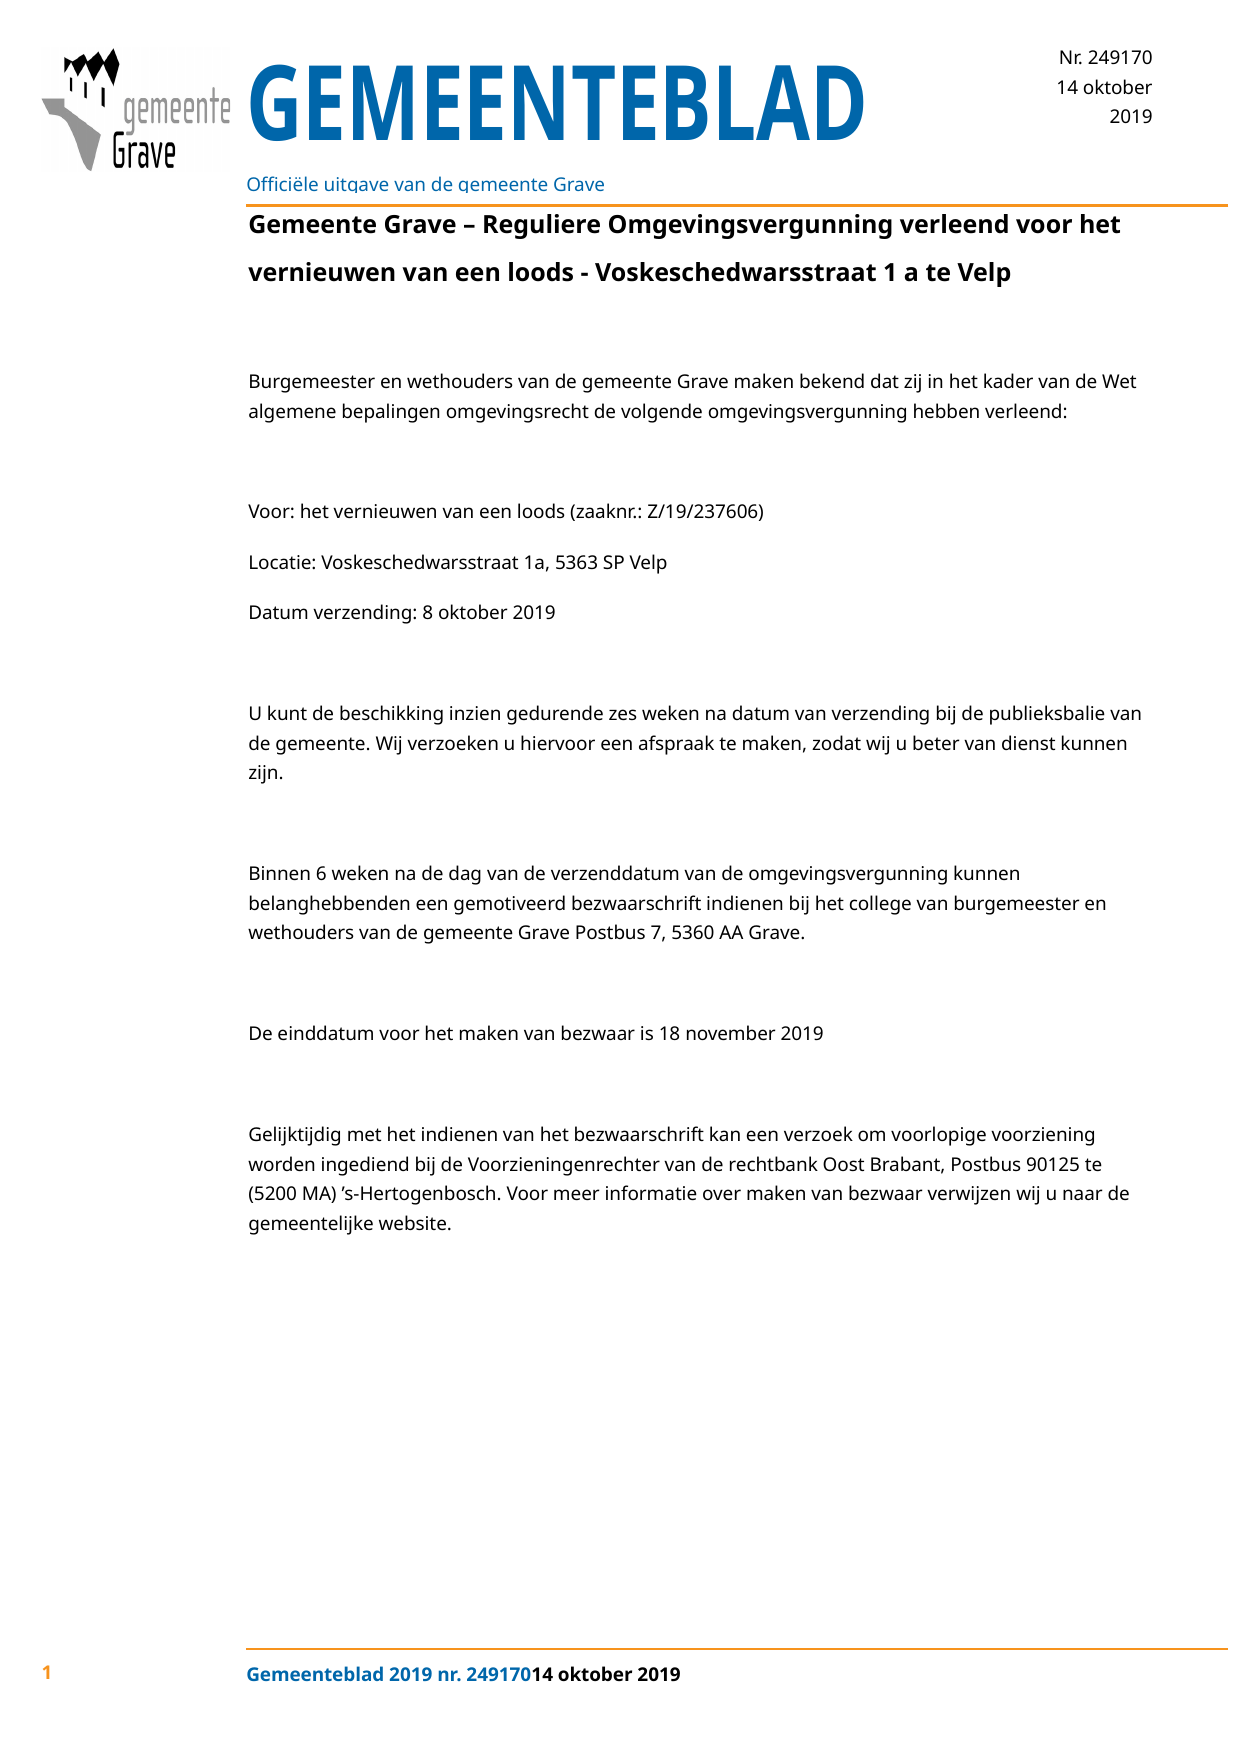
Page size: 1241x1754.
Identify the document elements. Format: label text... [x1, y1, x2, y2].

picture [41, 47, 231, 172]
text Gelijktijdig met het indienen van het bezwaarschrift kan een verzoek om voorlopige voorziening worden ingediend bij de Voorzieningenrechter van de rechtbank Oost Brabant, Postbus 90125 te (5200 MA) ’s-Hertogenbosch. Voor meer informatie over maken van bezwaar verwijzen wij u naar de gemeentelijke website. [248, 1121, 1152, 1236]
text De einddatum voor het maken van bezwaar is 18 november 2019 [248, 1020, 1152, 1046]
text Binnen 6 weken na de dag van de verzenddatum van de omgevingsvergunning kunnen belanghebbenden een gemotiveerd bezwaarschrift indienen bij het college van burgemeester en wethouders van de gemeente Grave Postbus 7, 5360 AA Grave. [248, 860, 1152, 945]
text Voor: het vernieuwen van een loods (zaaknr.: Z/19/237606) [248, 499, 1152, 524]
text U kunt de beschikking inzien gedurende zes weken na datum van verzending bij de publieksbalie van de gemeente. Wij verzoeken u hiervoor een afspraak te maken, zodat wij u beter van dienst kunnen zijn. [248, 700, 1152, 785]
text Locatie: Voskeschedwarsstraat 1a, 5363 SP Velp [248, 549, 1152, 575]
text Gemeente Grave – Reguliere Omgevingsvergunning verleend voor het vernieuwen van een loods - Voskeschedwarsstraat 1 a te Velp [248, 207, 1152, 288]
text Datum verzending: 8 oktober 2019 [248, 599, 1152, 625]
text Burgemeester en wethouders van de gemeente Grave maken bekend dat zij in het kader van de Wet algemene bepalingen omgevingsrecht de volgende omgevingsvergunning hebben verleend: [248, 368, 1152, 424]
